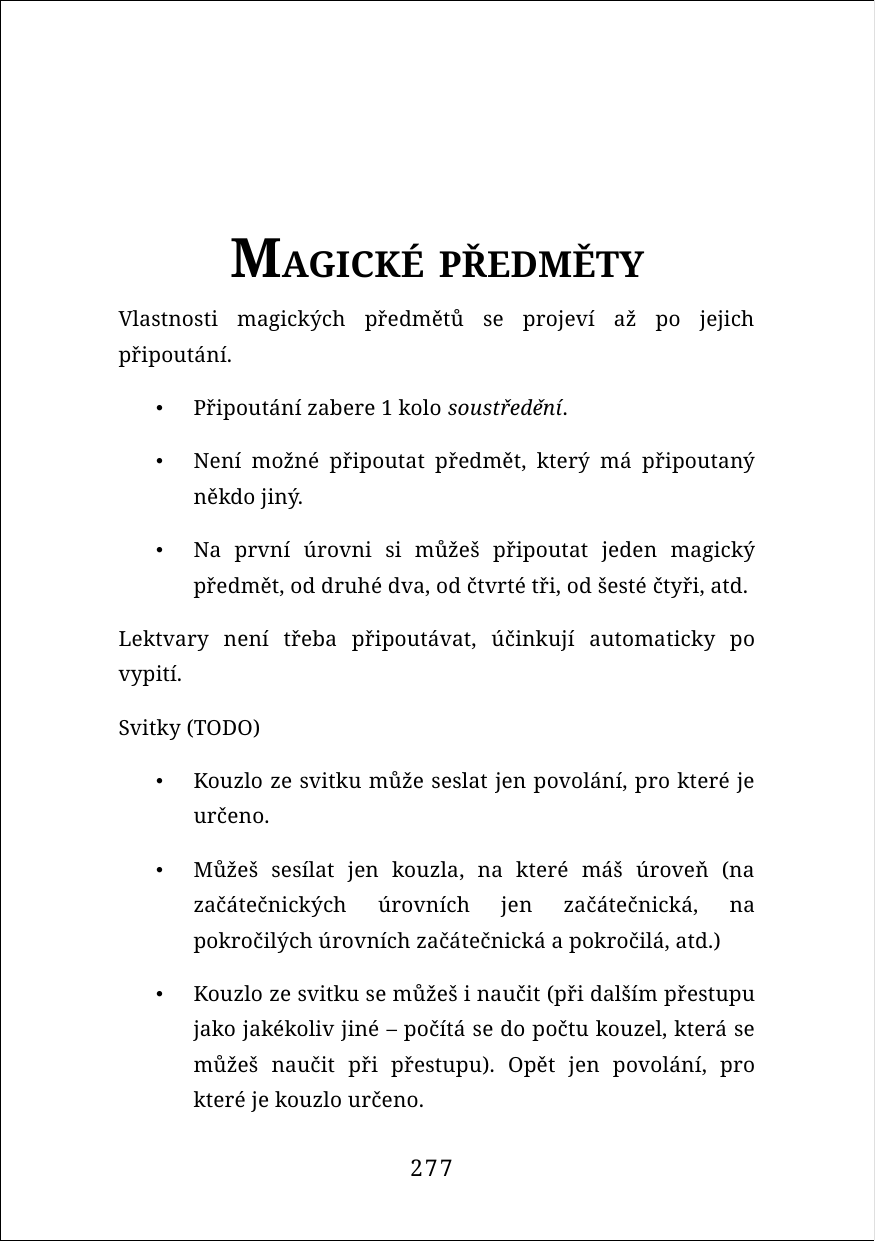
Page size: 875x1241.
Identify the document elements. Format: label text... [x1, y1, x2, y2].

list Můžeš sesílat jen kouzla, na které máš úroveň (na začátečnických úrovních jen začátečnická, na pokročilých úrovních začátečnická a pokročilá, atd.) [156, 855, 756, 954]
list Připoutání zabere 1 kolo soustředění. [156, 393, 756, 422]
list Kouzlo ze svitku se můžeš i naučit (při dalším přestupu jako jakékoliv jiné – počítá se do počtu kouzel, která se můžeš naučit při přestupu). Opět jen povolání, pro které je kouzlo určeno. [156, 979, 756, 1114]
text Vlastnosti magických předmětů se projeví až po jejich připoutání. [118, 304, 756, 368]
text Svitky (TODO) [118, 713, 756, 741]
list Kouzlo ze svitku může seslat jen povolání, pro které je určeno. [156, 766, 756, 830]
list Není možné připoutat předmět, který má připoutaný někdo jiný. [156, 447, 756, 511]
text Lektvary není třeba připoutávat, účinkují automaticky po vypití. [118, 624, 756, 688]
list Na první úrovni si můžeš připoutat jeden magický předmět, od druhé dva, od čtvrté tři, od šesté čtyři, atd. [156, 535, 756, 599]
subtitle Magické předměty [118, 219, 756, 293]
